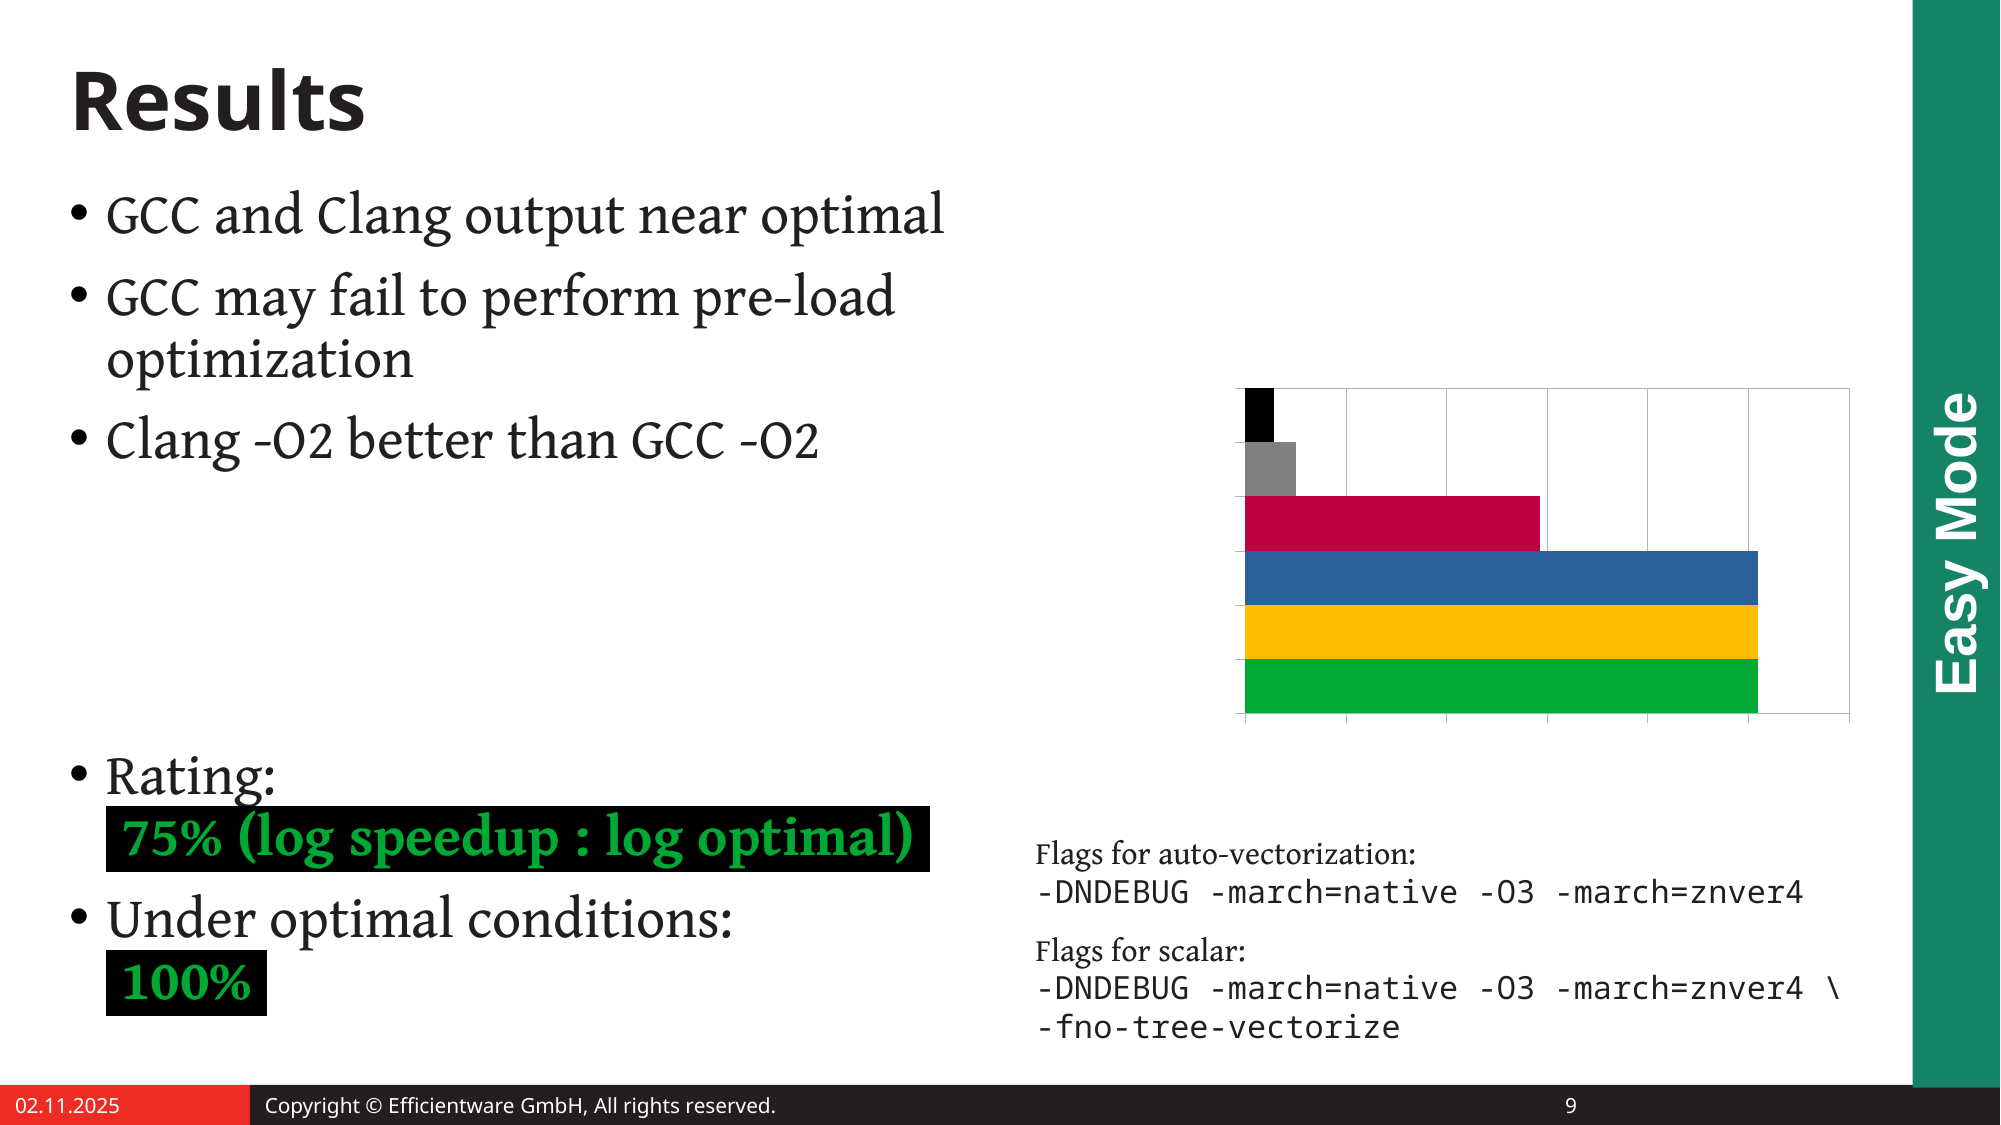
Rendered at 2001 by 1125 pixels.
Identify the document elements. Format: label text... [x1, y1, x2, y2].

footer Copyright © Efficientware GmbH, All rights reserved. [249, 1084, 1550, 1125]
title Results [55, 52, 1912, 156]
list GCC and Clang output near optimal GCC may fail to perform pre-load optimization Clang -O2 better than GCC -O2 Rating: 75% (log speedup : log optimal) Under optimal conditions: 100% [54, 176, 982, 1063]
slide_number [1550, 1084, 2000, 1125]
picture [975, 306, 1890, 768]
list Flags for auto-vectorization: -DNDEBUG -march=native -O3 -march=znver4 Flags for scalar: -DNDEBUG -march=native -O3 -march=znver4 \ -fno-tree-vectorize [984, 830, 1950, 1056]
slide_number 02.11.2025 [0, 1084, 249, 1125]
text_box Easy Mode [1912, 0, 2000, 1088]
